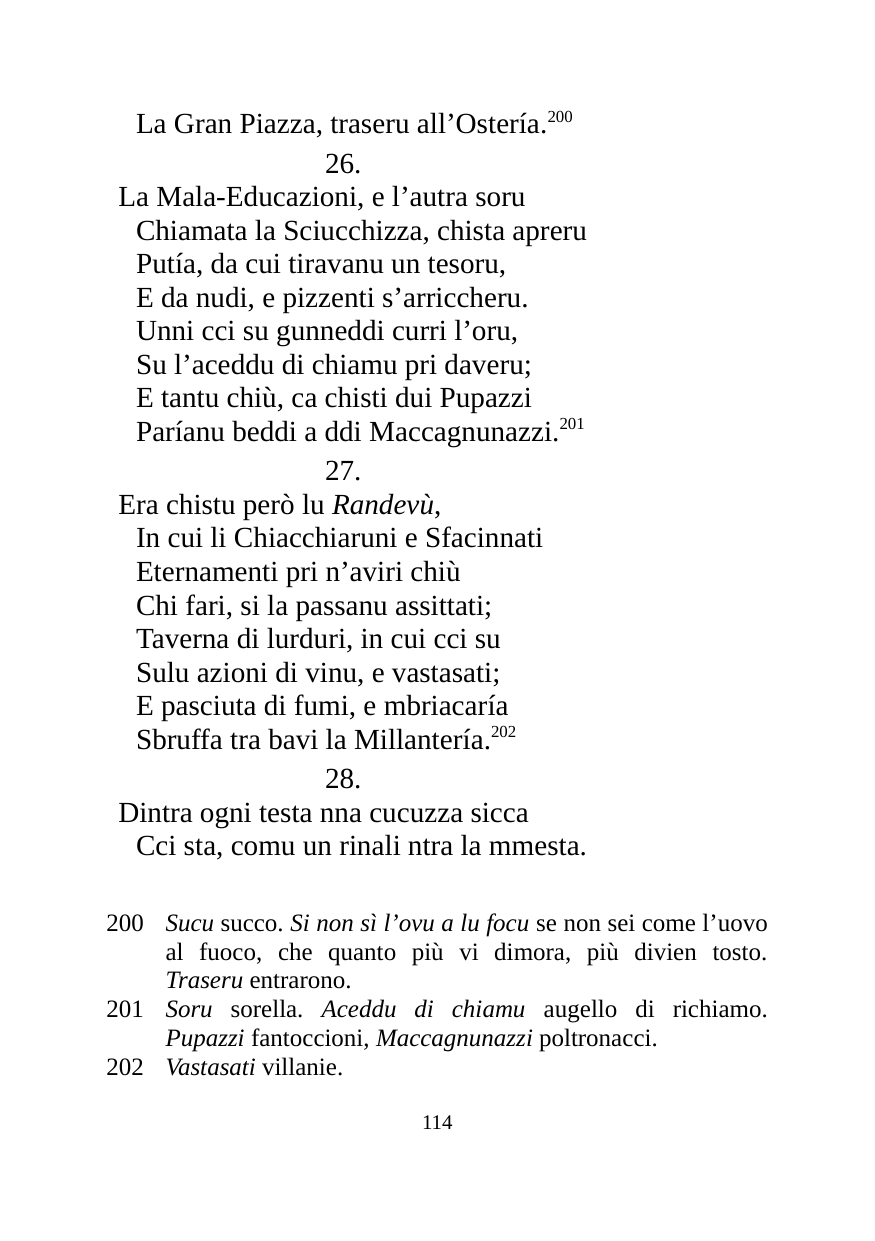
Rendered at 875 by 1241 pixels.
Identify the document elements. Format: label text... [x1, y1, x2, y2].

text Dintra ogni testa nna cucuzza sicca Cci sta, comu un rinali ntra la mmesta. [118, 795, 768, 862]
text Vastasati villanie. [106, 1052, 768, 1080]
text Sucu succo. Si non sì l’ovu a lu focu se non sei come l’uovo al fuoco, che quanto più vi dimora, più divien tosto. Traseru entrarono. [106, 908, 768, 994]
text Era chistu però lu Randevù, In cui li Chiacchiaruni e Sfacinnati Eternamenti pri n’aviri chiù Chi fari, si la passanu assittati; Taverna di lurduri, in cui cci su Sulu azioni di vinu, e vastasati; E pasciuta di fumi, e mbriacaría Sbruffa tra bavi la Millantería. [118, 487, 768, 755]
text La Mala-Educazioni, e l’autra soru Chiamata la Sciucchizza, chista apreru Putía, da cui tiravanu un tesoru, E da nudi, e pizzenti s’arriccheru. Unni cci su gunneddi curri l’oru, Su l’aceddu di chiamu pri daveru; E tantu chiù, ca chisti dui Pupazzi Paríanu beddi a ddi Maccagnunazzi. [118, 179, 768, 448]
text La Gran Piazza, traseru all’Ostería. [118, 106, 768, 140]
text 26. [325, 146, 768, 179]
text 27. [325, 453, 768, 487]
text 28. [325, 761, 768, 795]
text Soru sorella. Aceddu di chiamu augello di richiamo. Pupazzi fantoccioni, Maccagnunazzi poltronacci. [106, 994, 768, 1052]
